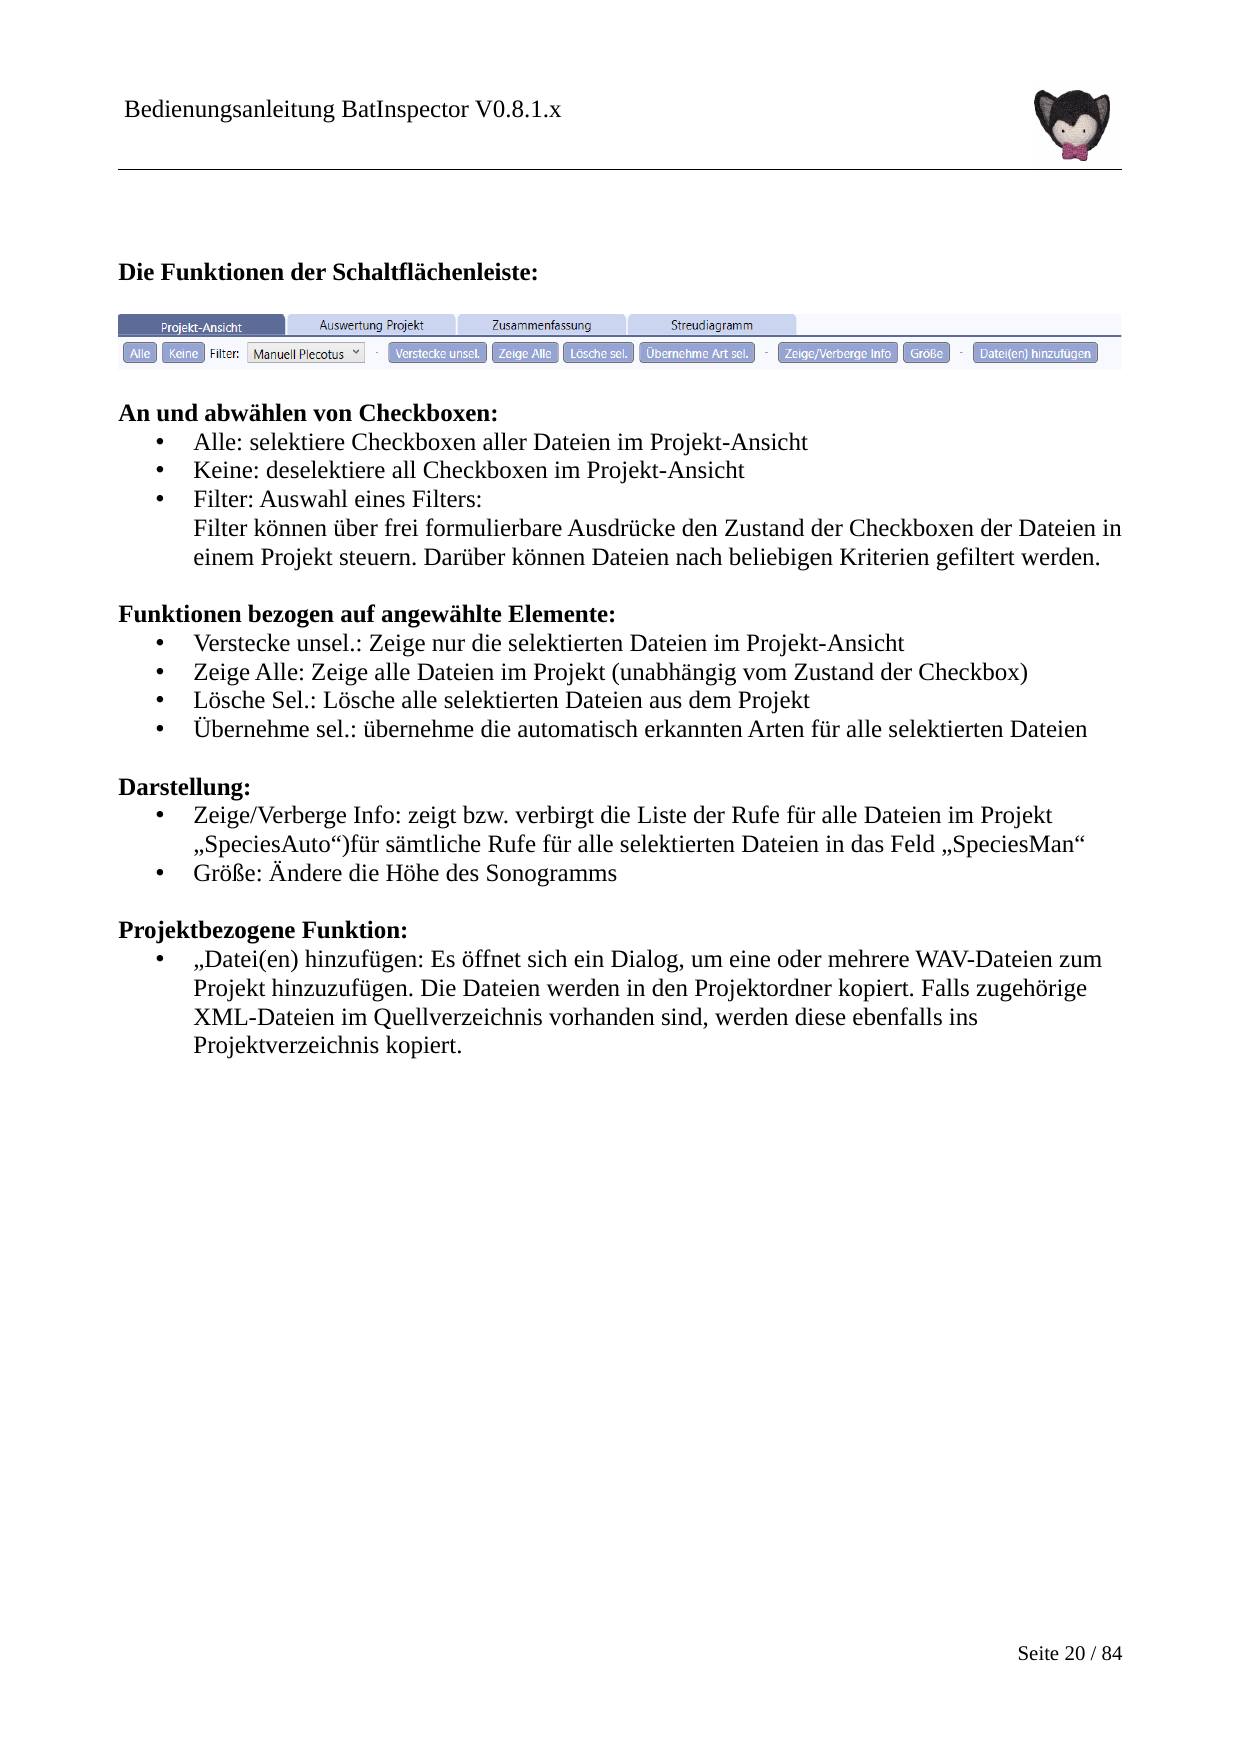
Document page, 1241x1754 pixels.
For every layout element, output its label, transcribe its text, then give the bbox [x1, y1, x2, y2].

text Funktionen bezogen auf angewählte Elemente: [118, 599, 1122, 628]
list Übernehme sel.: übernehme die automatisch erkannten Arten für alle selektierten Dateien [156, 714, 1122, 743]
list Verstecke unsel.: Zeige nur die selektierten Dateien im Projekt-Ansicht [156, 628, 1122, 657]
list Größe: Ändere die Höhe des Sonogramms [156, 858, 1122, 887]
list Zeige/Verberge Info: zeigt bzw. verbirgt die Liste der Rufe für alle Dateien im Projekt „SpeciesAuto“)für sämtliche Rufe für alle selektierten Dateien in das Feld „SpeciesMan“ [156, 801, 1122, 858]
text Projektbezogene Funktion: [118, 916, 1122, 944]
list Keine: deselektiere all Checkboxen im Projekt-Ansicht [156, 456, 1122, 484]
list Alle: selektiere Checkboxen aller Dateien im Projekt-Ansicht [156, 427, 1122, 456]
list Lösche Sel.: Lösche alle selektierten Dateien aus dem Projekt [156, 686, 1122, 714]
picture [1030, 80, 1119, 169]
text Die Funktionen der Schaltflächenleiste: [118, 257, 1122, 286]
picture [118, 314, 1122, 370]
text An und abwählen von Checkboxen: [118, 398, 1122, 427]
list Zeige Alle: Zeige alle Dateien im Projekt (unabhängig vom Zustand der Checkbox) [156, 657, 1122, 686]
text Darstellung: [118, 772, 1122, 801]
list „Datei(en) hinzufügen: Es öffnet sich ein Dialog, um eine oder mehrere WAV-Dateien zum Projekt hinzuzufügen. Die Dateien werden in den Projektordner kopiert. Falls zugehörige XML-Dateien im Quellverzeichnis vorhanden sind, werden diese ebenfalls ins Projektverzeichnis kopiert. [156, 944, 1122, 1059]
list Filter: Auswahl eines Filters: Filter können über frei formulierbare Ausdrücke den Zustand der Checkboxen der Dateien in einem Projekt steuern. Darüber können Dateien nach beliebigen Kriterien gefiltert werden. [156, 484, 1122, 571]
